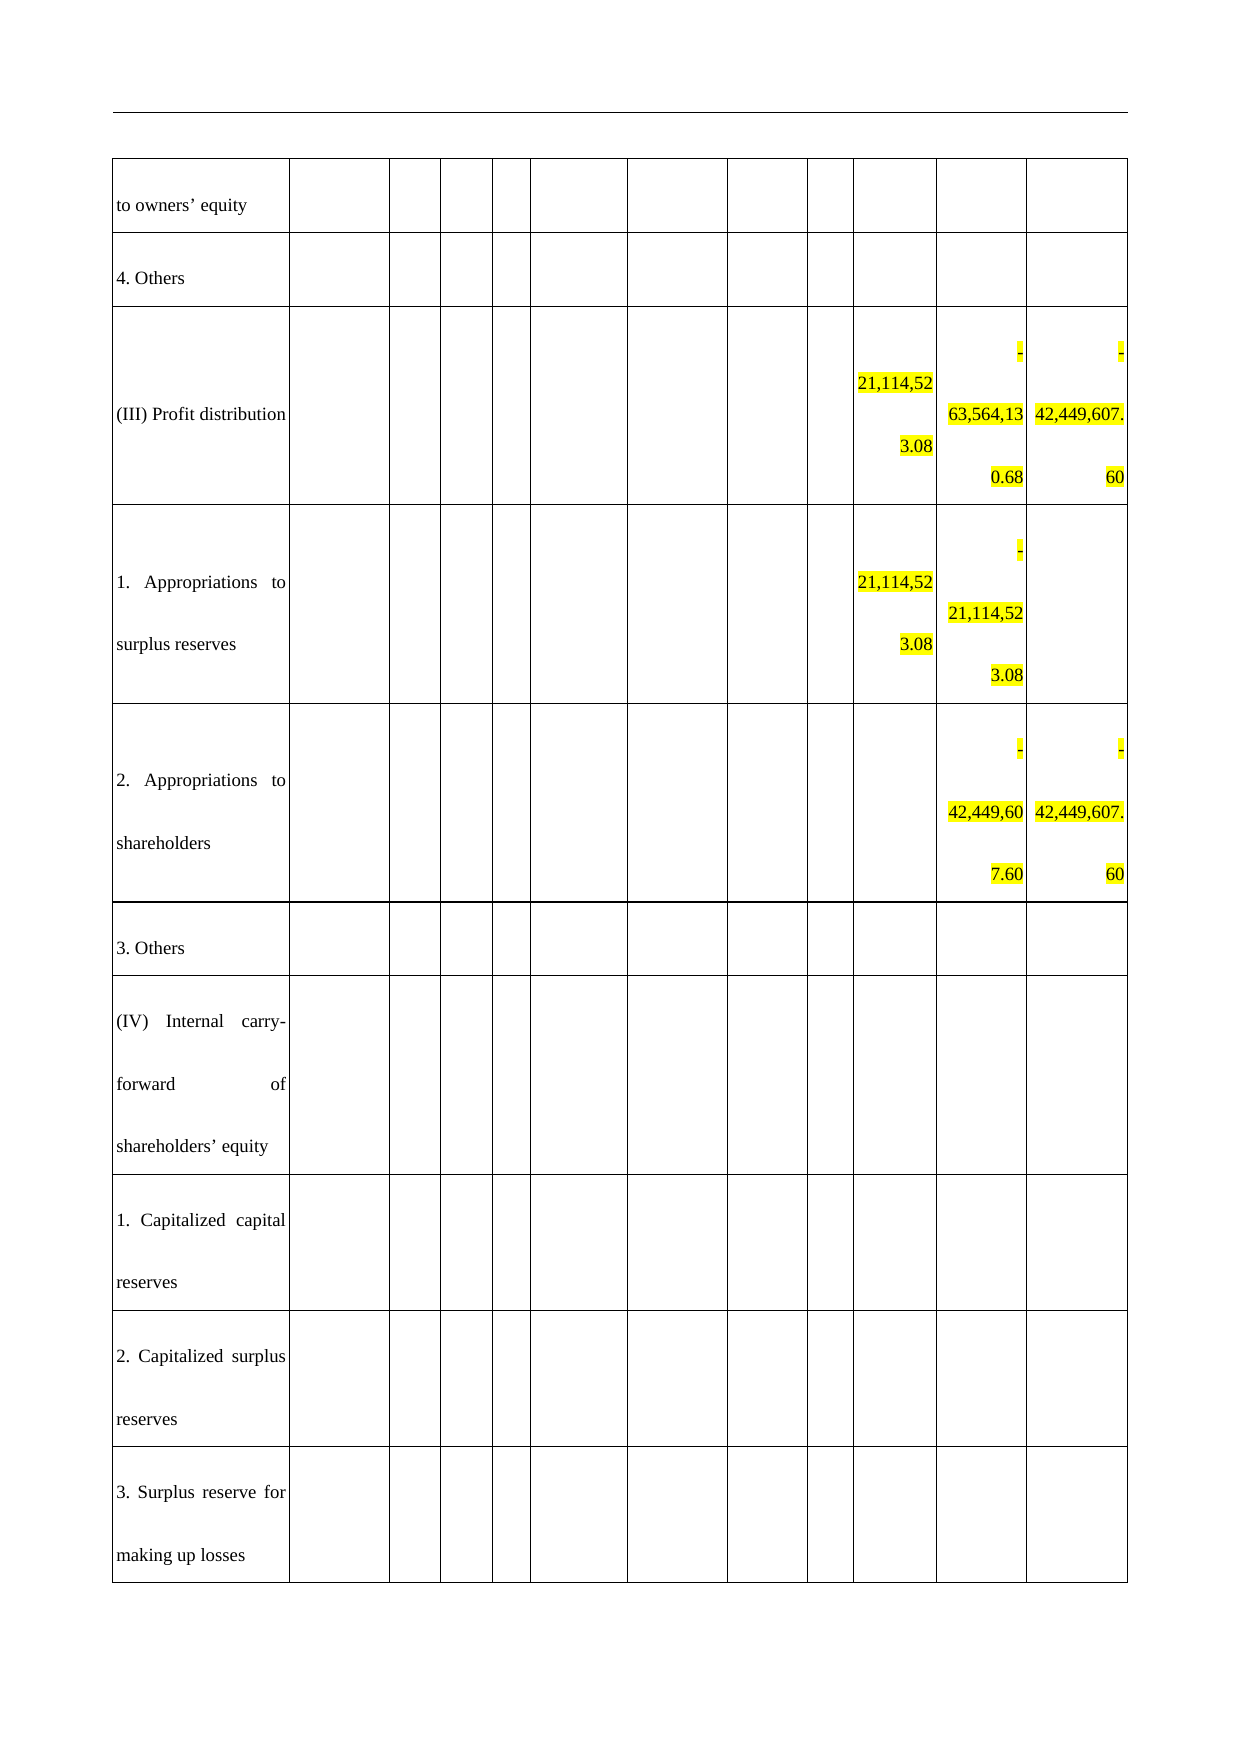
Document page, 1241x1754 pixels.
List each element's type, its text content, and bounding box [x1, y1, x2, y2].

table_cell (IV) Internal carry-forward of shareholders’ equity [113, 976, 289, 1174]
table_cell [290, 903, 389, 975]
table_cell [1027, 1311, 1127, 1446]
table_cell [808, 1311, 853, 1446]
table_cell 21,114,523.08 [854, 505, 936, 703]
table_cell [728, 307, 807, 504]
table_cell [290, 307, 389, 504]
table_cell [390, 1175, 440, 1310]
table_cell [808, 505, 853, 703]
table_cell [937, 1447, 1026, 1582]
table_cell 3. Surplus reserve for making up losses [113, 1447, 289, 1582]
table_cell [728, 1447, 807, 1582]
table_cell [493, 307, 530, 504]
table_cell [628, 307, 727, 504]
table_cell [441, 159, 492, 232]
table_cell 2. Capitalized surplus reserves [113, 1311, 289, 1446]
table_cell [728, 233, 807, 306]
table_cell [493, 1447, 530, 1582]
table_cell [854, 1311, 936, 1446]
table_cell [808, 233, 853, 306]
table_cell [390, 159, 440, 232]
table_cell [808, 704, 853, 901]
table_cell [290, 505, 389, 703]
table_cell [441, 505, 492, 703]
table_cell [854, 1175, 936, 1310]
table_cell [493, 976, 530, 1174]
table_cell [628, 976, 727, 1174]
table_cell [628, 704, 727, 901]
table_cell [290, 1447, 389, 1582]
table_cell [937, 233, 1026, 306]
table_cell [390, 233, 440, 306]
table_cell [728, 1175, 807, 1310]
table_cell [808, 1175, 853, 1310]
table_cell [390, 976, 440, 1174]
table_cell [290, 1311, 389, 1446]
table_cell [1027, 903, 1127, 975]
table_cell [628, 1175, 727, 1310]
table_cell to owners’ equity [113, 159, 289, 232]
table_cell [808, 159, 853, 232]
table_cell [441, 1447, 492, 1582]
table_cell [290, 1175, 389, 1310]
table_cell [390, 505, 440, 703]
table_cell [493, 159, 530, 232]
table_cell [937, 1311, 1026, 1446]
table_cell [441, 1311, 492, 1446]
table_cell [1027, 976, 1127, 1174]
table_cell [628, 159, 727, 232]
table_cell [531, 704, 627, 901]
table_cell [290, 704, 389, 901]
table_cell [854, 233, 936, 306]
table_cell [531, 233, 627, 306]
table_cell [390, 1447, 440, 1582]
table_cell [441, 903, 492, 975]
table_cell [290, 233, 389, 306]
table_cell [493, 1175, 530, 1310]
table_cell [628, 505, 727, 703]
table_cell [290, 159, 389, 232]
table_cell [728, 976, 807, 1174]
table_cell [493, 704, 530, 901]
table_cell [728, 505, 807, 703]
table_cell [728, 1311, 807, 1446]
table_cell [531, 159, 627, 232]
table_cell [1027, 159, 1127, 232]
table_cell [628, 1447, 727, 1582]
table_cell [441, 704, 492, 901]
table_cell 1. Capitalized capital reserves [113, 1175, 289, 1310]
table_cell 3. Others [113, 903, 289, 975]
table_cell 1. Appropriations to surplus reserves [113, 505, 289, 703]
table_cell [937, 903, 1026, 975]
table_cell [441, 307, 492, 504]
table_cell -42,449,607.60 [937, 704, 1026, 901]
table_cell [531, 1311, 627, 1446]
table_cell [628, 1311, 727, 1446]
table_cell [531, 1175, 627, 1310]
table_cell [937, 159, 1026, 232]
table_cell [390, 903, 440, 975]
table_cell [441, 233, 492, 306]
table_cell [728, 704, 807, 901]
table_cell [1027, 1175, 1127, 1310]
table_cell [1027, 233, 1127, 306]
table_cell [728, 903, 807, 975]
table_cell [531, 1447, 627, 1582]
table_cell (III) Profit distribution [113, 307, 289, 504]
table_cell [628, 233, 727, 306]
table_cell [854, 159, 936, 232]
table_cell [441, 1175, 492, 1310]
table_cell [531, 903, 627, 975]
table_cell [808, 976, 853, 1174]
table_cell [531, 976, 627, 1174]
table_cell [628, 903, 727, 975]
table_cell [1027, 505, 1127, 703]
table_cell [493, 233, 530, 306]
table_cell 4. Others [113, 233, 289, 306]
table_cell [493, 903, 530, 975]
table_cell [493, 1311, 530, 1446]
table_cell [290, 976, 389, 1174]
table_cell [531, 505, 627, 703]
table_cell -21,114,523.08 [937, 505, 1026, 703]
table_cell [728, 159, 807, 232]
table_cell [531, 307, 627, 504]
table_cell [808, 1447, 853, 1582]
table_cell [808, 903, 853, 975]
table_cell [854, 1447, 936, 1582]
table_cell -42,449,607.60 [1027, 704, 1127, 901]
table_cell -42,449,607.60 [1027, 307, 1127, 504]
table_cell [937, 976, 1026, 1174]
table_cell [390, 1311, 440, 1446]
table_cell [854, 903, 936, 975]
table_cell -63,564,130.68 [937, 307, 1026, 504]
table_cell [854, 704, 936, 901]
table_cell [808, 307, 853, 504]
table_cell 21,114,523.08 [854, 307, 936, 504]
table_cell [390, 307, 440, 504]
table_cell [1027, 1447, 1127, 1582]
table_cell [390, 704, 440, 901]
table_cell [854, 976, 936, 1174]
table_cell [441, 976, 492, 1174]
table_cell 2. Appropriations to shareholders [113, 704, 289, 901]
table_cell [937, 1175, 1026, 1310]
table_cell [493, 505, 530, 703]
